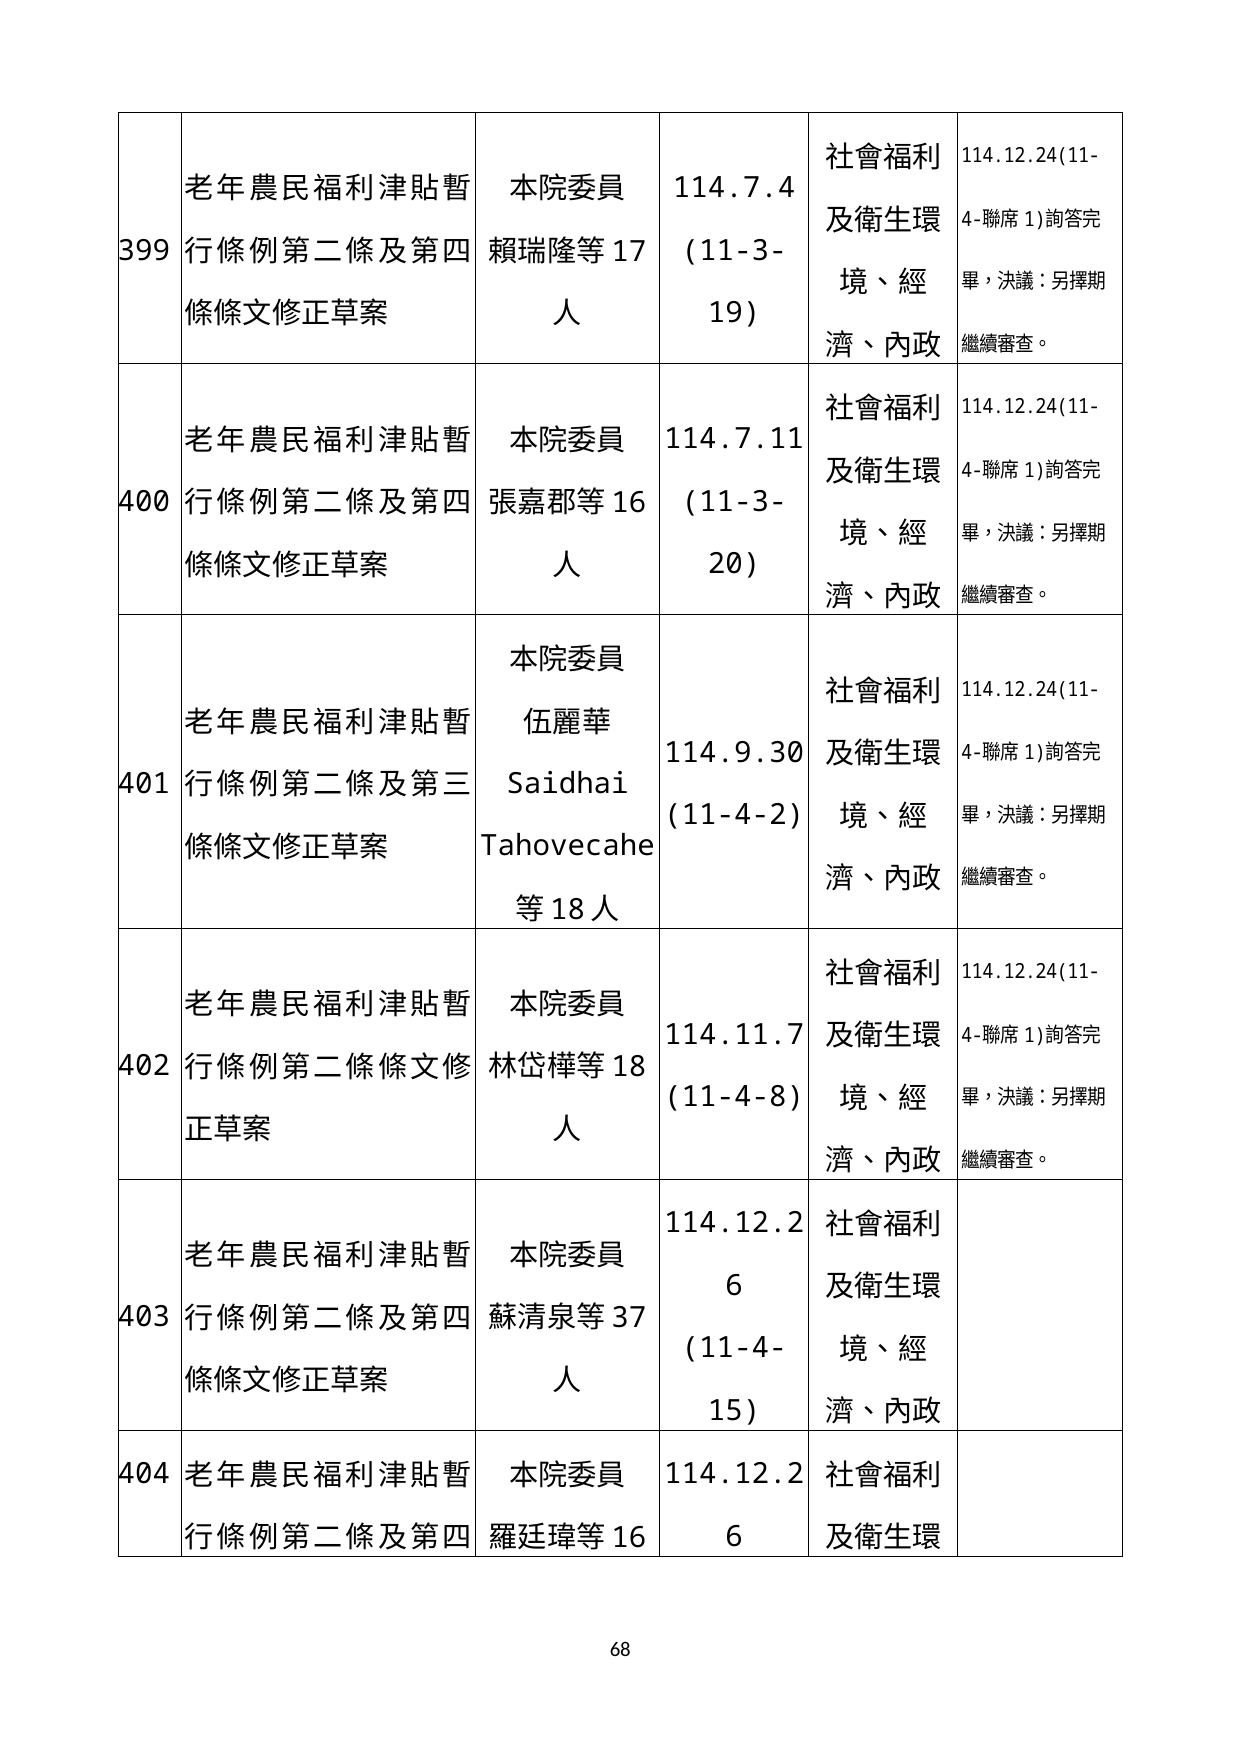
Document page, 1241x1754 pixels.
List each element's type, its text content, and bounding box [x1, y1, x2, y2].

table_cell 社會福利及衛生環境、經濟、內政 [809, 929, 957, 1179]
table_cell 114.12.24(11-4-聯席1)詢答完畢，決議：另擇期繼續審查。 [958, 364, 1122, 614]
table_cell 老年農民福利津貼暫行條例第二條及第四 [182, 1431, 475, 1556]
table_cell 114.12.24(11-4-聯席1)詢答完畢，決議：另擇期繼續審查。 [958, 615, 1122, 928]
table_cell 老年農民福利津貼暫行條例第二條條文修正草案 [182, 929, 475, 1179]
table_cell 老年農民福利津貼暫行條例第二條及第四條條文修正草案 [182, 364, 475, 614]
table_cell 114.7.4 (11-3-19) [660, 113, 808, 363]
table_cell 114.12.24(11-4-聯席1)詢答完畢，決議：另擇期繼續審查。 [958, 929, 1122, 1179]
table_cell 114.12.26 [660, 1431, 808, 1556]
table_cell [119, 929, 181, 1179]
table_cell 本院委員 張嘉郡等16人 [476, 364, 659, 614]
table_cell [958, 1431, 1122, 1556]
table_cell 社會福利及衛生環 [809, 1431, 957, 1556]
table_cell 社會福利及衛生環境、經濟、內政 [809, 364, 957, 614]
table_cell [121, 493, 128, 504]
table_cell 本院委員 羅廷瑋等16 [476, 1431, 659, 1556]
table_cell 114.9.30 (11-4-2) [660, 615, 808, 928]
table_cell 社會福利及衛生環境、經濟、內政 [809, 113, 957, 363]
table_cell [119, 113, 181, 363]
table_cell [119, 1431, 181, 1556]
table_cell [121, 1308, 128, 1319]
table_cell 114.12.24(11-4-聯席1)詢答完畢，決議：另擇期繼續審查。 [958, 113, 1122, 363]
table_cell [121, 775, 128, 786]
table_cell [958, 1180, 1122, 1430]
table_cell 本院委員 賴瑞隆等17人 [476, 113, 659, 363]
table_cell 老年農民福利津貼暫行條例第二條及第四條條文修正草案 [182, 1180, 475, 1430]
table_cell 社會福利及衛生環境、經濟、內政 [809, 615, 957, 928]
table_cell 114.7.11 (11-3-20) [660, 364, 808, 614]
table_cell [119, 364, 181, 614]
table_cell 本院委員 林岱樺等18人 [476, 929, 659, 1179]
table_cell 本院委員 伍麗華Saidhai Tahovecahe等18人 [476, 615, 659, 928]
table_cell 114.12.26 (11-4-15) [660, 1180, 808, 1430]
table_cell [121, 1057, 128, 1068]
table_cell 本院委員 蘇清泉等37人 [476, 1180, 659, 1430]
table_cell [119, 1180, 181, 1430]
table_cell 老年農民福利津貼暫行條例第二條及第四條條文修正草案 [182, 113, 475, 363]
table_cell [121, 1465, 128, 1476]
table_cell [119, 615, 181, 928]
table_cell 社會福利及衛生環境、經濟、內政 [809, 1180, 957, 1430]
table_cell 老年農民福利津貼暫行條例第二條及第三條條文修正草案 [182, 615, 475, 928]
table_cell 114.11.7 (11-4-8) [660, 929, 808, 1179]
